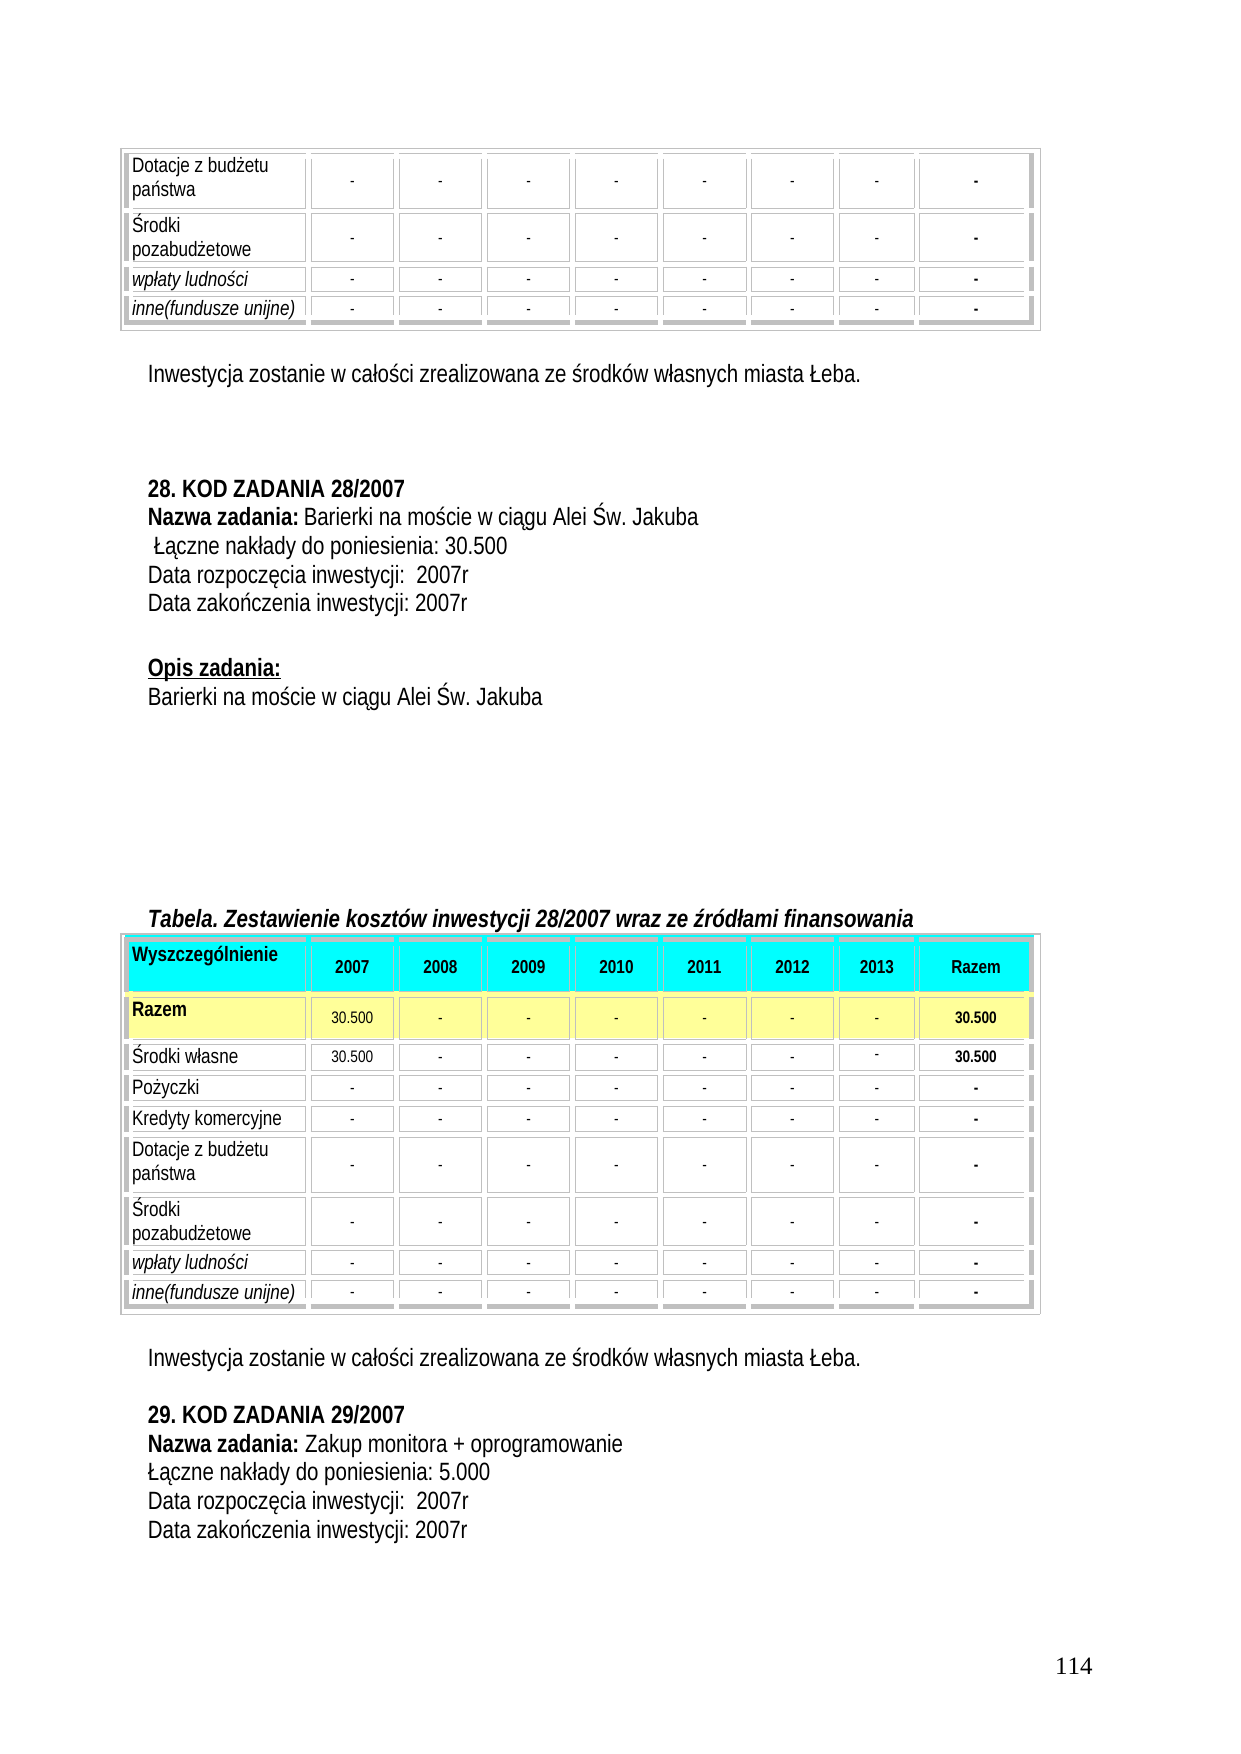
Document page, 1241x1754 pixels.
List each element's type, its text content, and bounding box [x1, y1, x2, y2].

table_cell - [576, 1045, 657, 1069]
table_cell - [488, 998, 569, 1038]
table_cell - [576, 998, 657, 1038]
table_cell - [836, 1070, 917, 1100]
text Data rozpoczęcia inwestycji: 2007r [148, 1486, 1092, 1515]
table_cell - [748, 1274, 836, 1304]
table_cell 30.500 [308, 991, 396, 1038]
table_cell - [572, 261, 660, 291]
text Nazwa zadania: Zakup monitora + oprogramowanie [148, 1429, 1092, 1457]
table_cell - [572, 1131, 660, 1192]
table_cell - [572, 1070, 660, 1100]
text Inwestycja zostanie w całości zrealizowana ze środków własnych miasta Łeba. [148, 359, 1092, 388]
table_cell - [752, 1138, 833, 1192]
table_cell - [664, 1107, 746, 1131]
table_cell - [664, 1251, 746, 1274]
table_cell - [488, 1198, 569, 1245]
table_cell - [836, 1039, 917, 1069]
table_cell Środki własne [125, 1039, 308, 1069]
table_cell - [312, 1107, 393, 1131]
table_cell - [308, 291, 396, 320]
text 29. KOD ZADANIA 29/2007 [148, 1400, 1092, 1429]
table_cell - [836, 1131, 917, 1192]
table_cell Dotacje z budżetu państwa [125, 1131, 308, 1192]
table_cell - [308, 149, 396, 208]
table_cell - [576, 214, 657, 261]
table_cell - [752, 214, 833, 261]
table_cell - [484, 149, 572, 208]
table_cell - [572, 291, 660, 320]
table_cell - [836, 291, 917, 320]
table_header Wyszczególnienie [125, 935, 308, 991]
table_cell - [748, 149, 836, 208]
table_cell - [400, 1251, 481, 1274]
table_cell - [660, 208, 748, 261]
table_header 2011 [660, 935, 748, 991]
table_cell - [664, 1138, 746, 1192]
text Data rozpoczęcia inwestycji: 2007r [148, 560, 1092, 588]
table_cell - [396, 1131, 484, 1192]
table_cell - [400, 1045, 481, 1069]
table_header 2013 [836, 935, 917, 991]
table_cell - [312, 268, 393, 291]
table_cell - [660, 1245, 748, 1274]
table_cell - [312, 214, 393, 261]
text Łączne nakłady do poniesienia: 5.000 [148, 1457, 1092, 1486]
table_cell - [752, 1198, 833, 1245]
table_cell - [396, 208, 484, 261]
table_cell - [660, 1070, 748, 1100]
table_cell - [312, 1138, 393, 1192]
table_cell - [660, 149, 748, 208]
table_cell - [576, 1251, 657, 1274]
table_cell - [660, 1131, 748, 1192]
table_cell - [840, 268, 914, 291]
table_cell - [752, 1045, 833, 1069]
table_cell - [664, 214, 746, 261]
table_cell - [572, 149, 660, 208]
table_cell - [917, 1245, 1034, 1274]
table_cell - [752, 998, 833, 1038]
table_cell - [748, 1070, 836, 1100]
table_header 2010 [572, 935, 660, 991]
table_cell - [664, 268, 746, 291]
table_cell - [917, 291, 1034, 320]
table_cell - [572, 1100, 660, 1131]
table_cell - [836, 1245, 917, 1274]
table_cell - [840, 1045, 914, 1069]
table_cell - [576, 1138, 657, 1192]
table_cell - [400, 1076, 481, 1100]
table_cell - [396, 1245, 484, 1274]
table_cell - [917, 261, 1034, 291]
table_cell 30.500 [917, 991, 1034, 1038]
table_cell - [836, 1274, 917, 1304]
table_cell - [660, 1192, 748, 1245]
table_cell - [488, 1045, 569, 1069]
table_cell - [308, 1131, 396, 1192]
table_cell - [396, 991, 484, 1038]
table_cell - [752, 1251, 833, 1274]
table_cell - [748, 1039, 836, 1069]
table_header 2012 [748, 935, 836, 991]
text Łączne nakłady do poniesienia: 30.500 [148, 531, 1092, 560]
table_cell - [400, 1107, 481, 1131]
table_cell - [748, 261, 836, 291]
table_cell - [396, 1192, 484, 1245]
table_cell - [484, 208, 572, 261]
table_cell - [748, 991, 836, 1038]
table_cell - [748, 1192, 836, 1245]
table_cell - [488, 268, 569, 291]
table_cell - [488, 1251, 569, 1274]
table_cell - [400, 998, 481, 1038]
table_cell - [752, 1076, 833, 1100]
table_cell - [400, 214, 481, 261]
table_cell Pożyczki [125, 1070, 308, 1100]
table_cell - [396, 1070, 484, 1100]
table_cell - [660, 261, 748, 291]
text Data zakończenia inwestycji: 2007r [148, 1515, 1092, 1543]
table_cell - [917, 1131, 1034, 1192]
table_cell - [484, 991, 572, 1038]
text Barierki na moście w ciągu Alei Św. Jakuba [148, 682, 1092, 710]
table_cell - [488, 214, 569, 261]
table_cell - [840, 1138, 914, 1192]
table_cell - [484, 1039, 572, 1069]
table_cell - [836, 208, 917, 261]
table_cell - [664, 1198, 746, 1245]
table_cell - [488, 1076, 569, 1100]
table_cell - [396, 1039, 484, 1069]
table_cell - [836, 149, 917, 208]
table_cell - [748, 208, 836, 261]
table_cell - [572, 1192, 660, 1245]
table_cell - [484, 1274, 572, 1304]
text Data zakończenia inwestycji: 2007r [148, 588, 1092, 617]
table_cell - [836, 991, 917, 1038]
table_cell - [572, 1039, 660, 1069]
table_cell - [748, 1245, 836, 1274]
text Opis zadania: [148, 653, 1092, 682]
table_cell - [396, 291, 484, 320]
table_cell - [484, 1070, 572, 1100]
table_cell wpłaty ludności [125, 1245, 308, 1274]
table_cell - [484, 1100, 572, 1131]
table_cell - [312, 1198, 393, 1245]
table_cell - [400, 1198, 481, 1245]
table_cell - [664, 1076, 746, 1100]
table_cell - [576, 268, 657, 291]
table_cell - [917, 1192, 1034, 1245]
table_cell - [840, 1251, 914, 1274]
table_cell - [660, 291, 748, 320]
table_cell - [308, 1100, 396, 1131]
table_cell - [484, 1131, 572, 1192]
table_cell - [752, 268, 833, 291]
table_cell - [312, 1076, 393, 1100]
table_header 2007 [308, 935, 396, 991]
table_cell wpłaty ludności [125, 261, 308, 291]
table_cell - [396, 1274, 484, 1304]
table_cell - [308, 1192, 396, 1245]
table_cell - [840, 214, 914, 261]
table_cell inne(fundusze unijne) [125, 1274, 308, 1304]
table_cell - [312, 1251, 393, 1274]
table_cell - [748, 1131, 836, 1192]
table_cell - [664, 1045, 746, 1069]
table_cell - [836, 261, 917, 291]
text Nazwa zadania: Barierki na moście w ciągu Alei Św. Jakuba [148, 502, 1092, 531]
table_cell - [840, 1076, 914, 1100]
table_cell - [308, 208, 396, 261]
table_cell - [576, 1107, 657, 1131]
table_cell Kredyty komercyjne [125, 1100, 308, 1131]
table_cell 30.500 [917, 1039, 1034, 1069]
table_cell - [396, 1100, 484, 1131]
table_cell - [308, 1070, 396, 1100]
text Tabela. Zestawienie kosztów inwestycji 28/2007 wraz ze źródłami finansowania [148, 904, 1092, 933]
table_cell Środki pozabudżetowe [125, 1192, 308, 1245]
table_cell - [572, 991, 660, 1038]
table_cell - [572, 1245, 660, 1274]
table_cell - [572, 1274, 660, 1304]
table_header 2009 [484, 935, 572, 991]
table_cell - [748, 1100, 836, 1131]
table_cell - [836, 1100, 917, 1131]
table_header Razem [917, 935, 1034, 991]
table_cell - [308, 1274, 396, 1304]
table_cell - [840, 998, 914, 1038]
table_cell - [660, 1274, 748, 1304]
table_cell - [917, 1100, 1034, 1131]
table_cell - [484, 261, 572, 291]
table_cell - [840, 1198, 914, 1245]
table_cell - [917, 1274, 1034, 1304]
table_cell - [400, 1138, 481, 1192]
table_cell - [660, 1100, 748, 1131]
table_cell - [660, 991, 748, 1038]
table_cell - [917, 149, 1034, 208]
table_cell - [917, 1070, 1034, 1100]
table_cell - [488, 1138, 569, 1192]
table_cell inne(fundusze unijne) [125, 291, 308, 320]
table_cell - [576, 1076, 657, 1100]
table_cell - [748, 291, 836, 320]
table_cell Razem [125, 991, 308, 1038]
table_cell - [484, 291, 572, 320]
table_cell - [400, 268, 481, 291]
table_cell - [836, 1192, 917, 1245]
text Inwestycja zostanie w całości zrealizowana ze środków własnych miasta Łeba. [148, 1343, 1092, 1371]
table_cell - [488, 1107, 569, 1131]
table_cell - [484, 1245, 572, 1274]
table_cell - [576, 1198, 657, 1245]
table_cell - [308, 261, 396, 291]
table_header 2008 [396, 935, 484, 991]
table_cell - [396, 149, 484, 208]
table_cell - [840, 1107, 914, 1131]
table_cell Dotacje z budżetu państwa [125, 149, 308, 208]
table_cell - [660, 1039, 748, 1069]
table_cell - [752, 1107, 833, 1131]
table_cell - [308, 1245, 396, 1274]
table_cell - [572, 208, 660, 261]
table_cell Środki pozabudżetowe [125, 208, 308, 261]
text 28. KOD ZADANIA 28/2007 [148, 474, 1092, 502]
table_cell - [664, 998, 746, 1038]
table_cell 30.500 [308, 1039, 396, 1069]
table_cell - [484, 1192, 572, 1245]
table_cell - [396, 261, 484, 291]
table_cell - [917, 208, 1034, 261]
